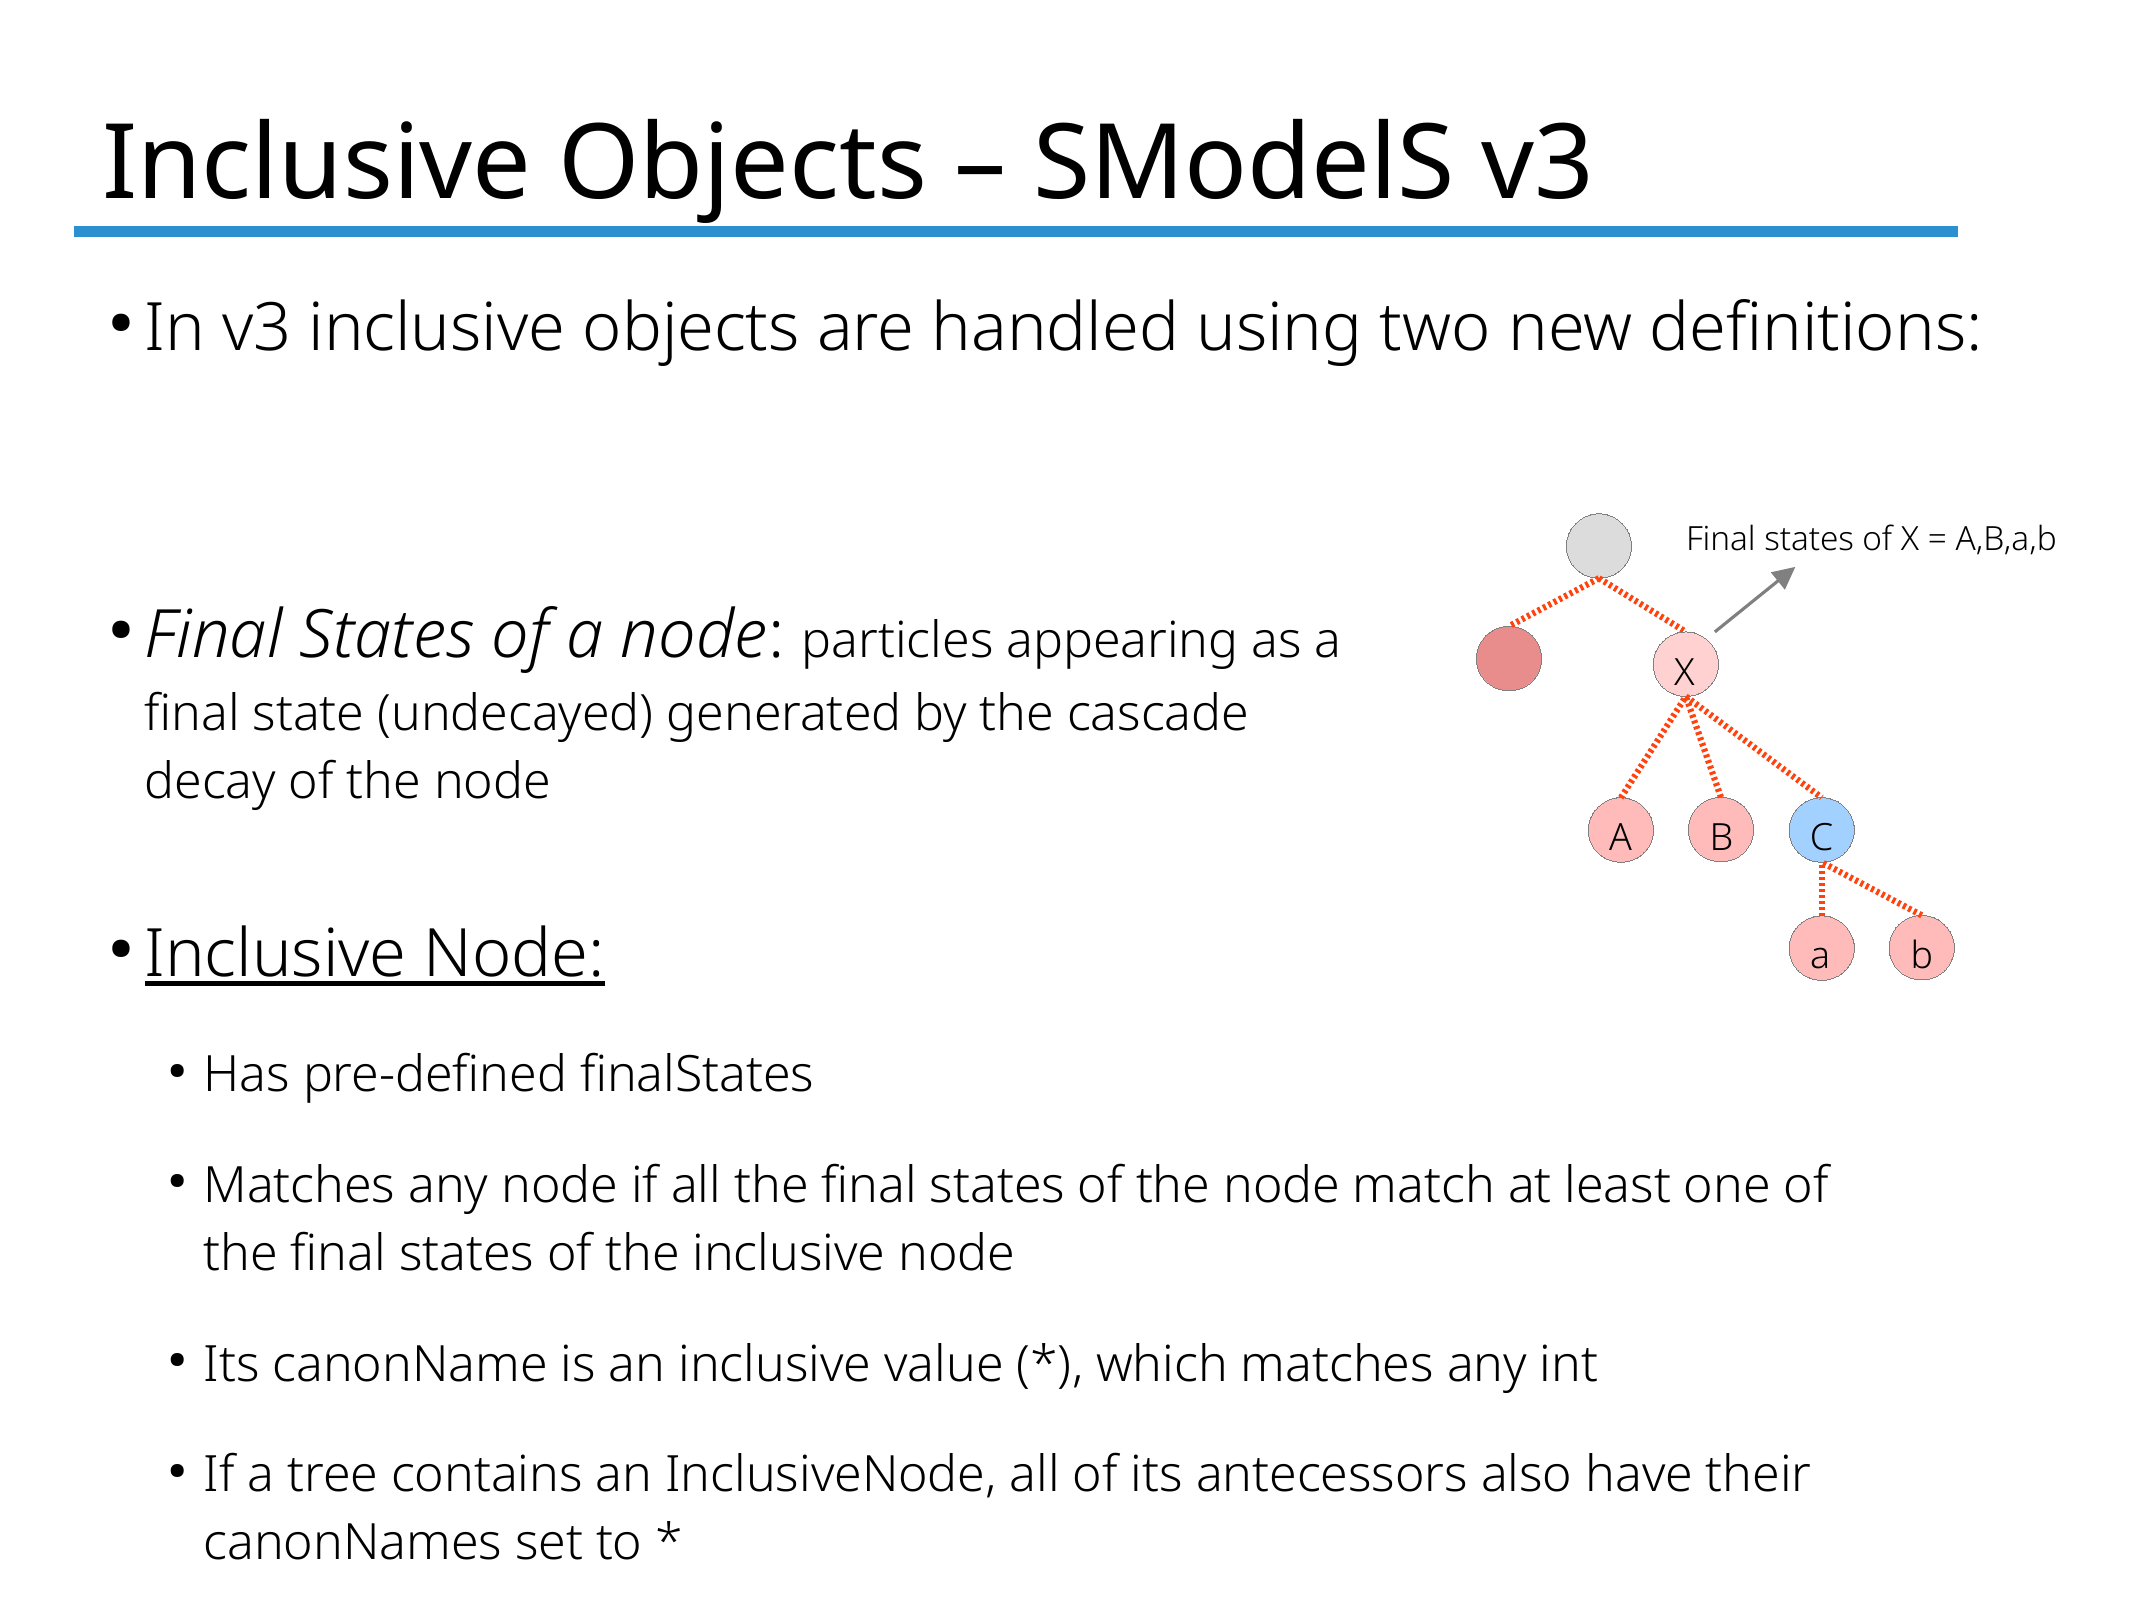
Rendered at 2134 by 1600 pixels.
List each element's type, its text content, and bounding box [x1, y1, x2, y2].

text_box [1889, 929, 1895, 967]
text_box [1789, 929, 1795, 967]
text_box [1653, 645, 1659, 683]
text_box X [1659, 637, 1715, 697]
text_box [1715, 649, 1719, 679]
text_box Final States of a node: particles appearing as a final state (undecayed) generated by the cascade decay of the node [94, 578, 1406, 797]
text_box Inclusive Node: Has pre-defined finalStates Matches any node if all the final states of the node match at least one of the final states of the inclusive node Its canonName is an inclusive value (*), which matches any int If a tree contains an InclusiveNode, all of its antecessors also have their canonNames set to * [94, 897, 1878, 1529]
text_box [1688, 811, 1694, 848]
text_box A [1594, 803, 1650, 862]
text_box Final states of X = A,B,a,b [1671, 507, 2133, 562]
text_box Inclusive Objects – SModelS v3 [78, 70, 1620, 243]
text_box B [1694, 803, 1751, 862]
text_box [1650, 815, 1654, 845]
text_box [1803, 797, 1840, 803]
text_box [1566, 513, 1632, 578]
text_box [1668, 631, 1704, 637]
text_box [1588, 811, 1594, 849]
text_box C [1795, 803, 1852, 862]
text_box In v3 inclusive objects are handled using two new definitions: [94, 271, 2020, 491]
text_box [1804, 916, 1840, 921]
text_box [1903, 915, 1941, 921]
text_box [1849, 930, 1855, 966]
text_box a [1795, 921, 1849, 980]
text_box [1603, 797, 1639, 803]
text_box [1789, 811, 1795, 849]
text_box [1476, 626, 1542, 691]
text_box [1702, 797, 1740, 803]
text_box b [1895, 921, 1950, 980]
text_box [1950, 931, 1955, 964]
